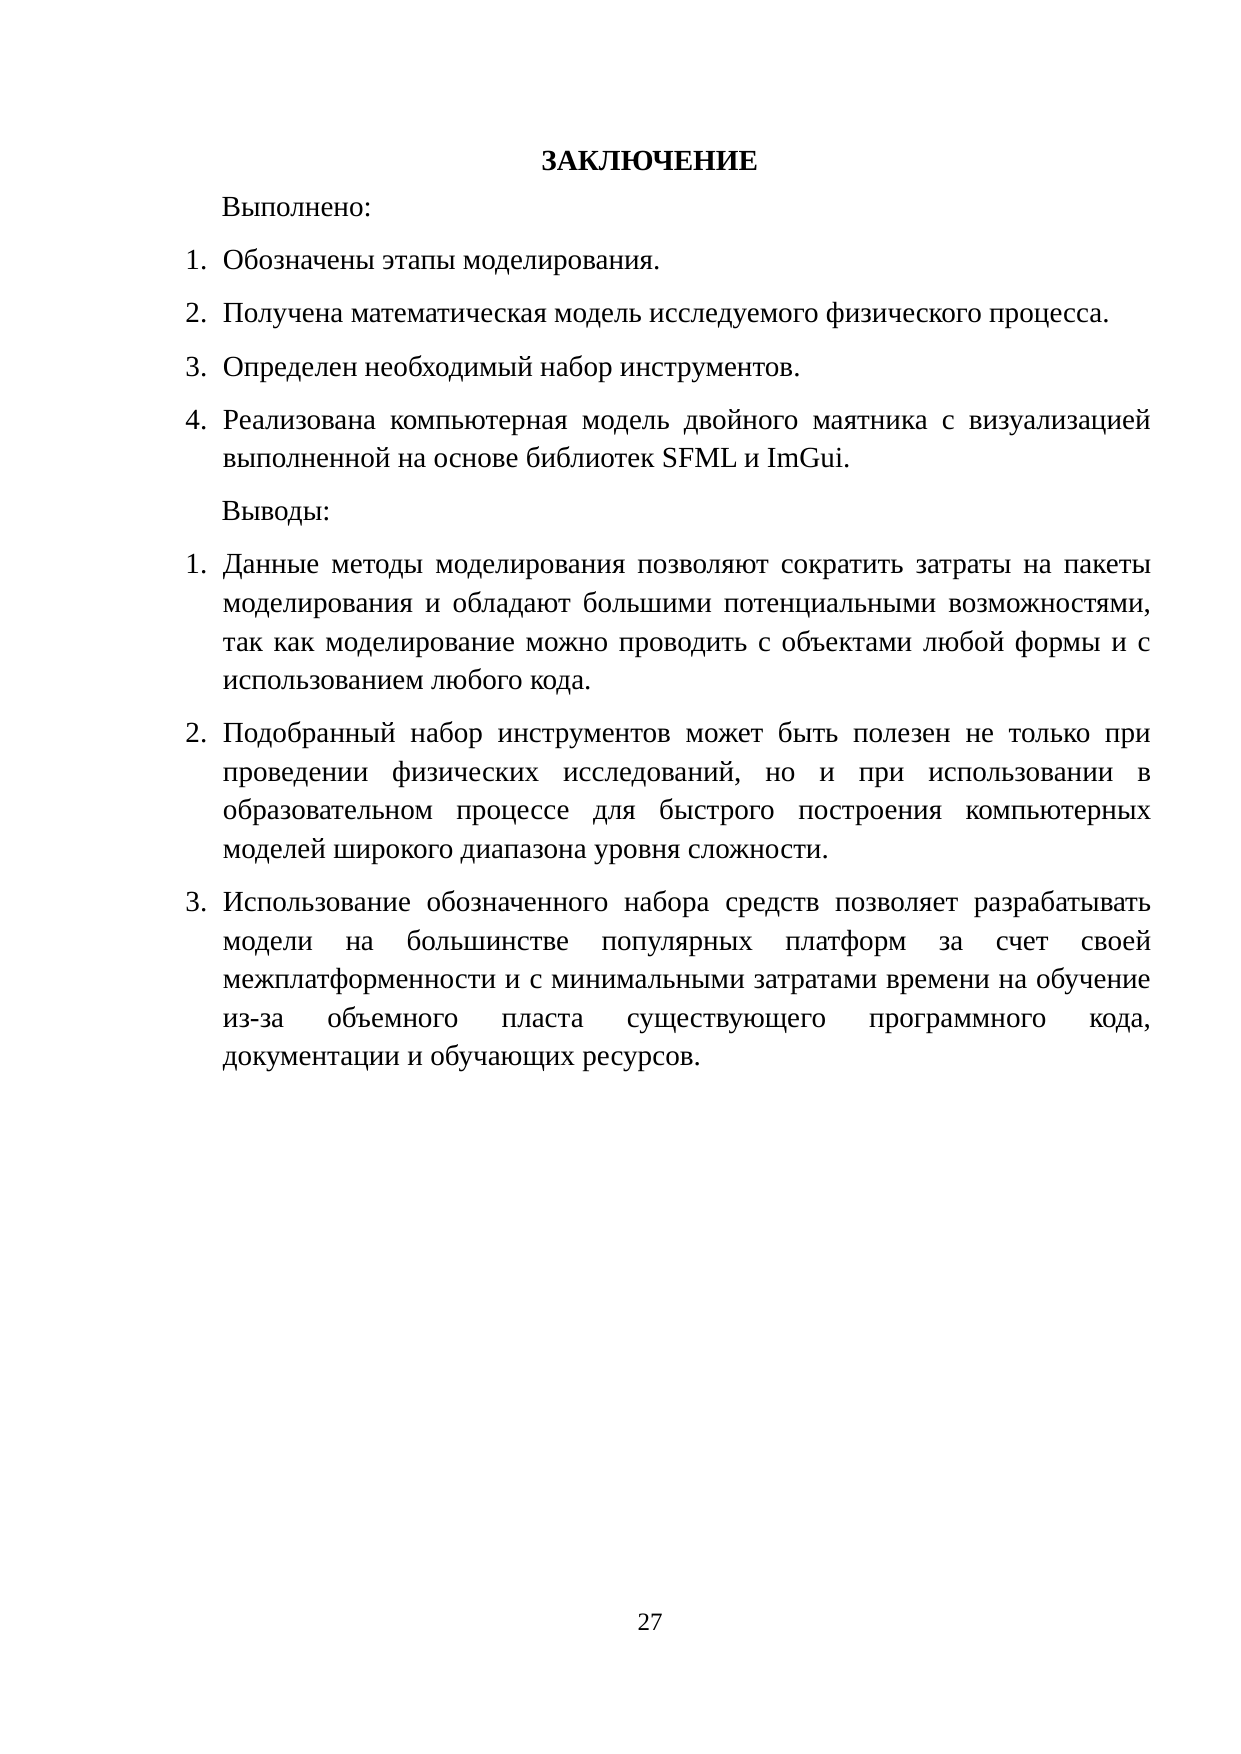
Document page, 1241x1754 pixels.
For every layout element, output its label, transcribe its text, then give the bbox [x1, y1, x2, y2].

list Получена математическая модель исследуемого физического процесса. [185, 296, 1152, 329]
text Выполнено: [148, 189, 1152, 223]
list Использование обозначенного набора средств позволяет разрабатывать модели на большинстве популярных платформ за счет своей межплатформенности и с минимальными затратами времени на обучение из-за объемного пласта существующего программного кода, документации и обучающих ресурсов. [185, 884, 1152, 1072]
subtitle ЗАКЛЮЧЕНИЕ [148, 143, 1152, 177]
text Выводы: [148, 493, 1152, 527]
list Определен необходимый набор инструментов. [185, 349, 1152, 382]
list Реализована компьютерная модель двойного маятника с визуализацией выполненной на основе библиотек SFML и ImGui. [185, 402, 1152, 474]
list Обозначены этапы моделирования. [185, 242, 1152, 276]
list Данные методы моделирования позволяют сократить затраты на пакеты моделирования и обладают большими потенциальными возможностями, так как моделирование можно проводить с объектами любой формы и с использованием любого кода. [185, 547, 1152, 696]
list Подобранный набор инструментов может быть полезен не только при проведении физических исследований, но и при использовании в образовательном процессе для быстрого построения компьютерных моделей широкого диапазона уровня сложности. [185, 715, 1152, 864]
